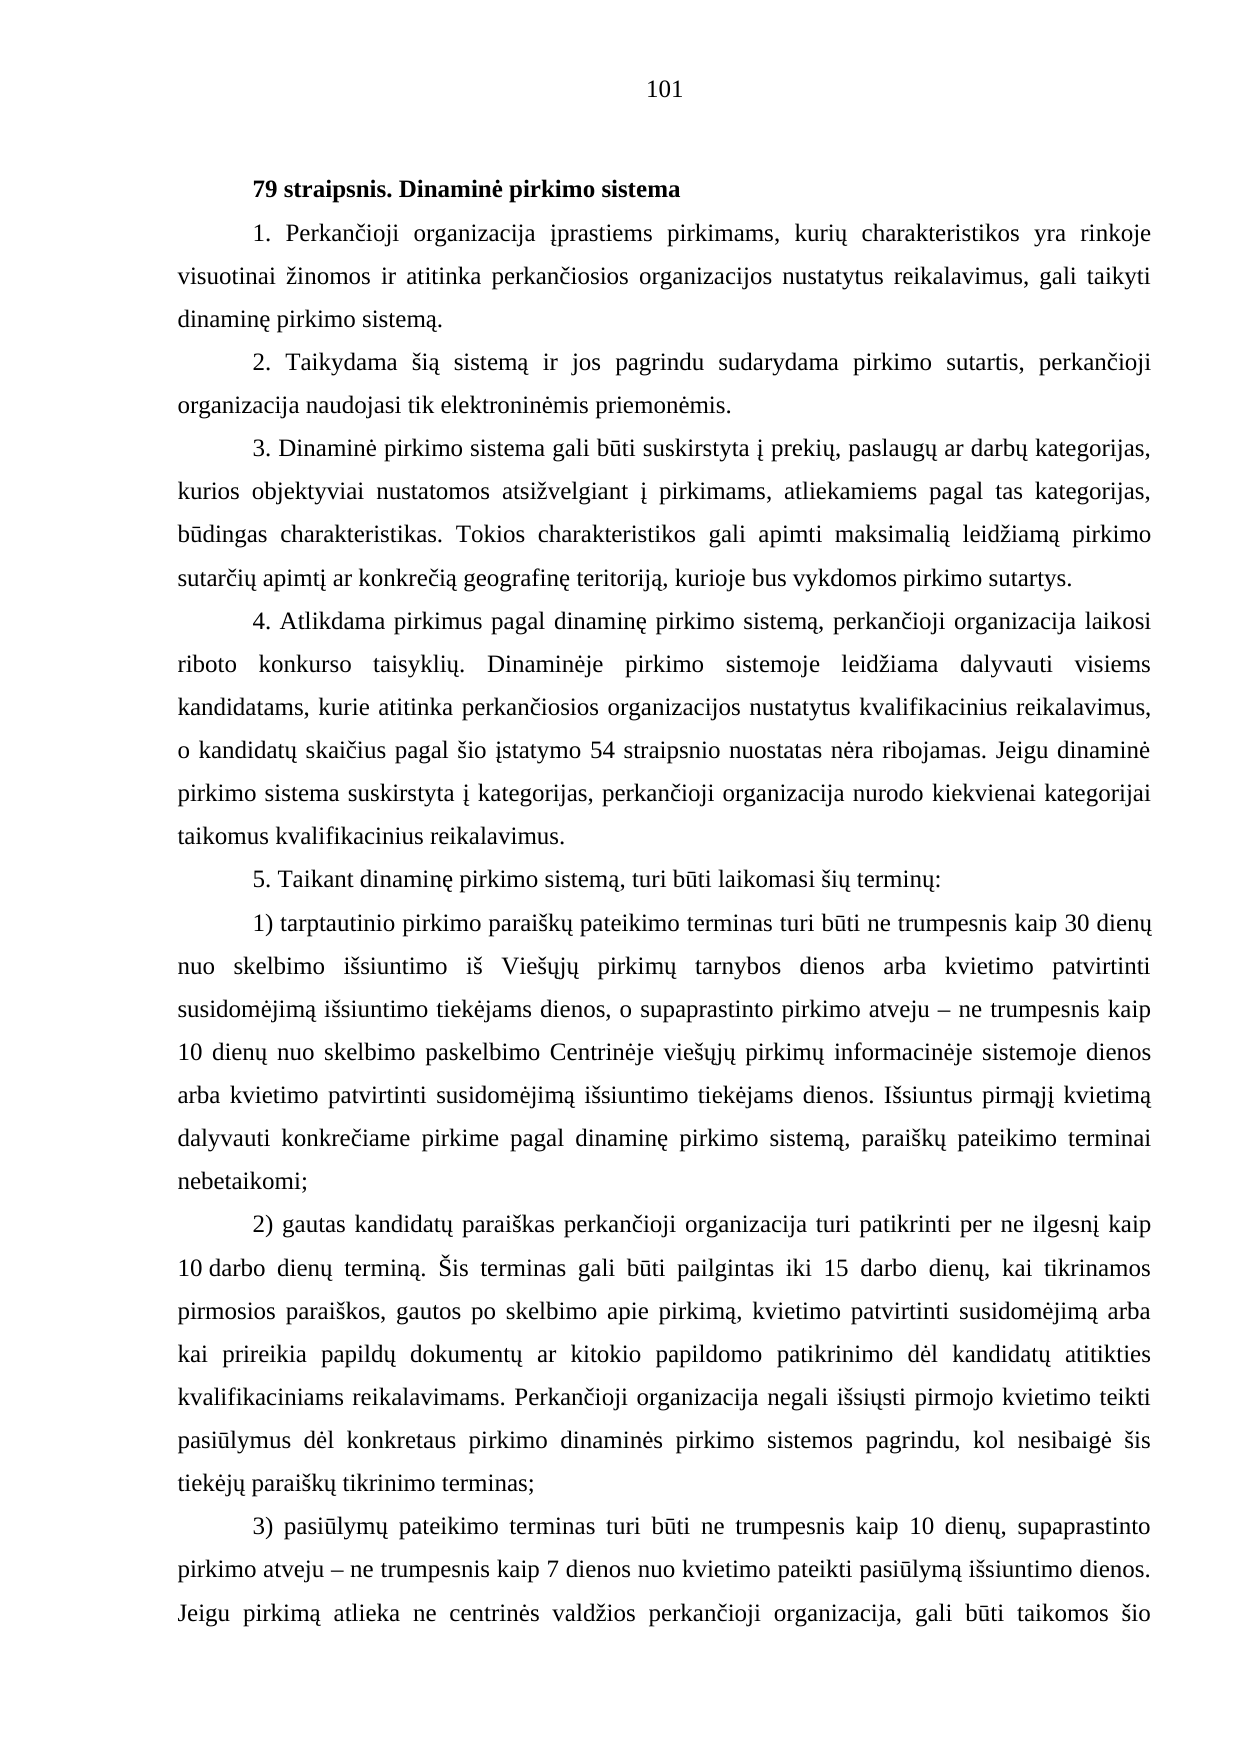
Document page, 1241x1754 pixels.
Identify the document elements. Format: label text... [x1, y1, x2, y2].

text 4. Atlikdama pirkimus pagal dinaminę pirkimo sistemą, perkančioji organizacija laikosi riboto konkurso taisyklių. Dinaminėje pirkimo sistemoje leidžiama dalyvauti visiems kandidatams, kurie atitinka perkančiosios organizacijos nustatytus kvalifikacinius reikalavimus, o kandidatų skaičius pagal šio įstatymo 54 straipsnio nuostatas nėra ribojamas. Jeigu dinaminė pirkimo sistema suskirstyta į kategorijas, perkančioji organizacija nurodo kiekvienai kategorijai taikomus kvalifikacinius reikalavimus. [177, 606, 1152, 850]
text 3. Dinaminė pirkimo sistema gali būti suskirstyta į prekių, paslaugų ar darbų kategorijas, kurios objektyviai nustatomos atsižvelgiant į pirkimams, atliekamiems pagal tas kategorijas, būdingas charakteristikas. Tokios charakteristikos gali apimti maksimalią leidžiamą pirkimo sutarčių apimtį ar konkrečią geografinę teritoriją, kurioje bus vykdomos pirkimo sutartys. [177, 433, 1152, 591]
text 2. Taikydama šią sistemą ir jos pagrindu sudarydama pirkimo sutartis, perkančioji organizacija naudojasi tik elektroninėmis priemonėmis. [177, 347, 1152, 419]
text 5. Taikant dinaminę pirkimo sistemą, turi būti laikomasi šių terminų: [177, 864, 1152, 893]
text 3) pasiūlymų pateikimo terminas turi būti ne trumpesnis kaip 10 dienų, supaprastinto pirkimo atveju – ne trumpesnis kaip 7 dienos nuo kvietimo pateikti pasiūlymą išsiuntimo dienos. Jeigu pirkimą atlieka ne centrinės valdžios perkančioji organizacija, gali būti taikomos šio [177, 1511, 1152, 1626]
text 1. Perkančioji organizacija įprastiems pirkimams, kurių charakteristikos yra rinkoje visuotinai žinomos ir atitinka perkančiosios organizacijos nustatytus reikalavimus, gali taikyti dinaminę pirkimo sistemą. [177, 218, 1152, 333]
text 79 straipsnis. Dinaminė pirkimo sistema [177, 174, 1152, 203]
text 2) gautas kandidatų paraiškas perkančioji organizacija turi patikrinti per ne ilgesnį kaip 10 darbo dienų terminą. Šis terminas gali būti pailgintas iki 15 darbo dienų, kai tikrinamos pirmosios paraiškos, gautos po skelbimo apie pirkimą, kvietimo patvirtinti susidomėjimą arba kai prireikia papildų dokumentų ar kitokio papildomo patikrinimo dėl kandidatų atitikties kvalifikaciniams reikalavimams. Perkančioji organizacija negali išsiųsti pirmojo kvietimo teikti pasiūlymus dėl konkretaus pirkimo dinaminės pirkimo sistemos pagrindu, kol nesibaigė šis tiekėjų paraiškų tikrinimo terminas; [177, 1209, 1152, 1497]
text 1) tarptautinio pirkimo paraiškų pateikimo terminas turi būti ne trumpesnis kaip 30 dienų nuo skelbimo išsiuntimo iš Viešųjų pirkimų tarnybos dienos arba kvietimo patvirtinti susidomėjimą išsiuntimo tiekėjams dienos, o supaprastinto pirkimo atveju – ne trumpesnis kaip 10 dienų nuo skelbimo paskelbimo Centrinėje viešųjų pirkimų informacinėje sistemoje dienos arba kvietimo patvirtinti susidomėjimą išsiuntimo tiekėjams dienos. Išsiuntus pirmąjį kvietimą dalyvauti konkrečiame pirkime pagal dinaminę pirkimo sistemą, paraiškų pateikimo terminai nebetaikomi; [177, 908, 1152, 1195]
